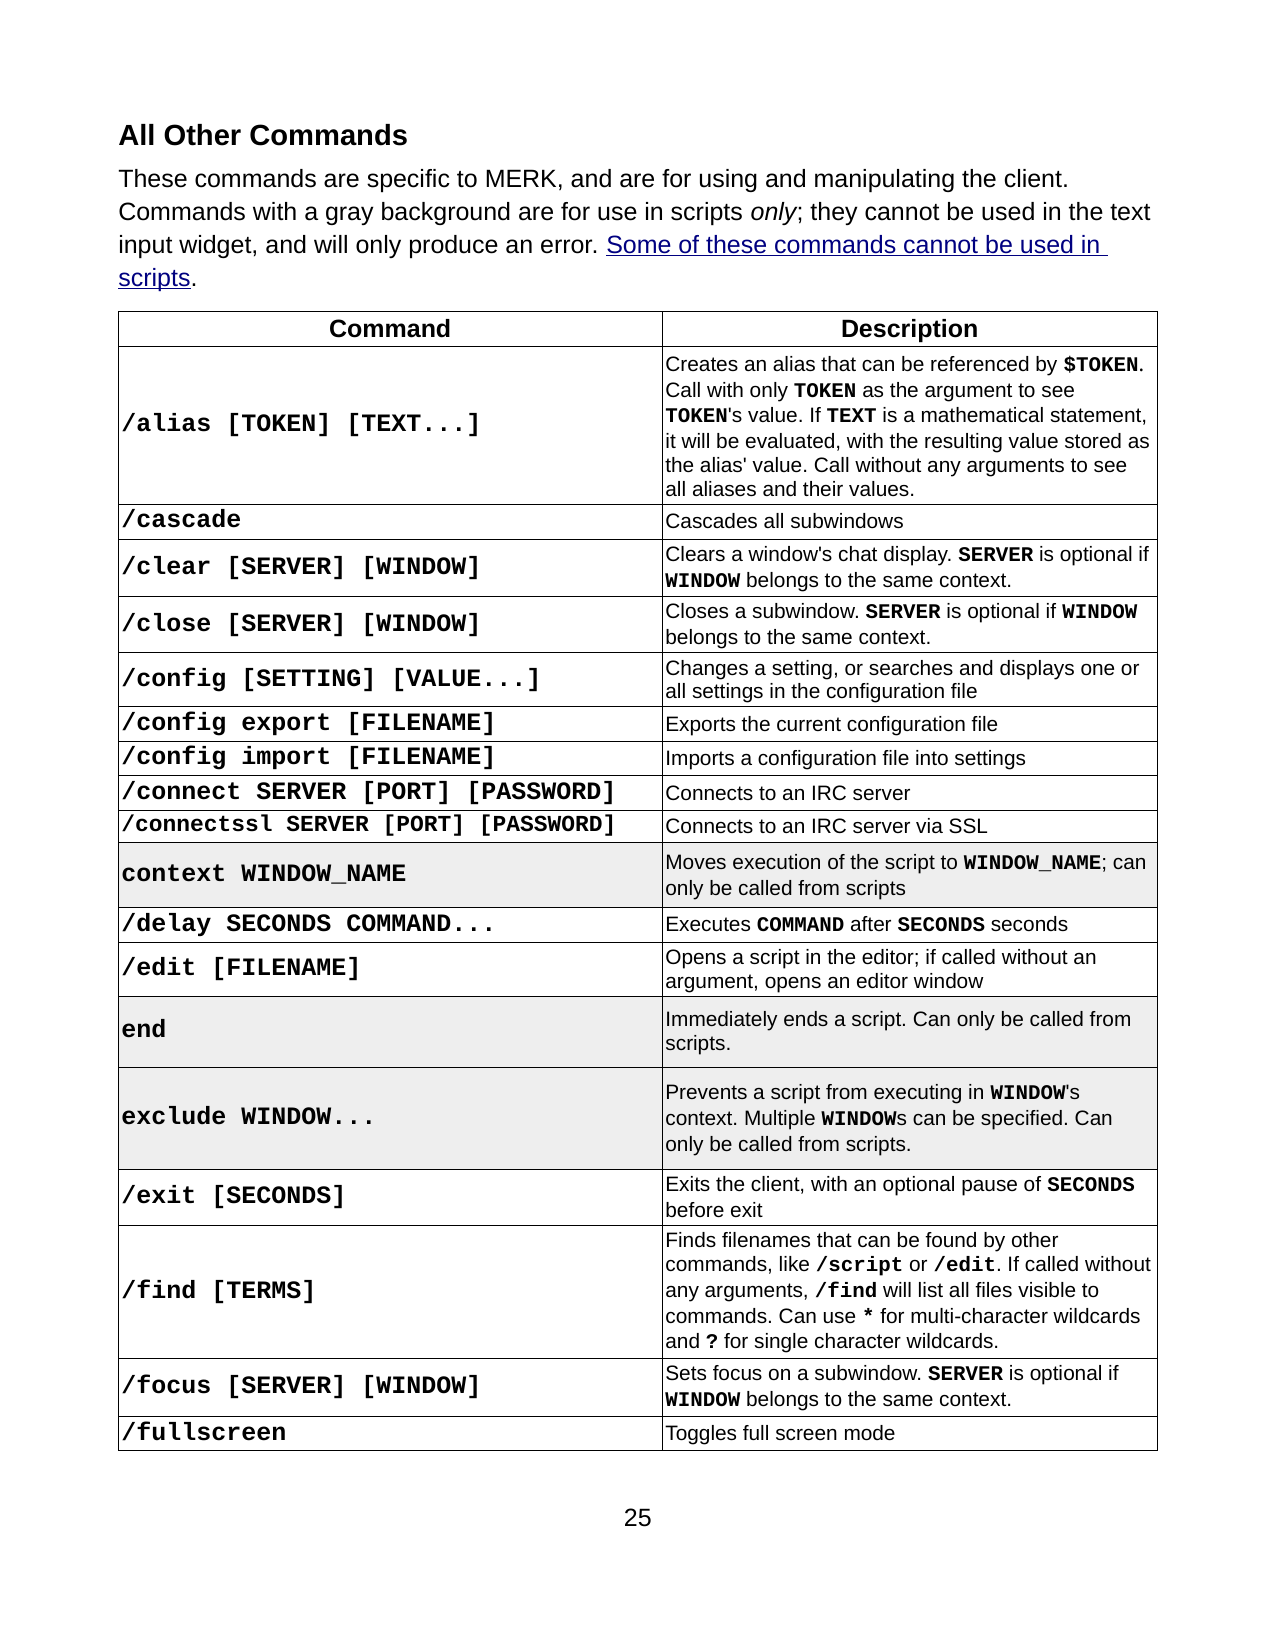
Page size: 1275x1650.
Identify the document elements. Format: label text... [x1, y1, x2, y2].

table_cell exclude WINDOW... [119, 1068, 662, 1169]
table_cell /edit [FILENAME] [119, 943, 662, 996]
table_cell /exit [SECONDS] [119, 1170, 662, 1225]
table_cell Connects to an IRC server [663, 776, 1157, 810]
table_cell Finds filenames that can be found by other commands, like /script or /edit. If called without any arguments, /find will list all files visible to commands. Can use * for multi-character wildcards and ? for single character wildcards. [663, 1226, 1157, 1358]
table_cell Exports the current configuration file [663, 707, 1157, 741]
table_cell /clear [SERVER] [WINDOW] [119, 540, 662, 596]
table_cell context WINDOW_NAME [119, 843, 662, 907]
table_cell /delay SECONDS COMMAND... [119, 908, 662, 942]
table_cell Connects to an IRC server via SSL [663, 811, 1157, 842]
table_cell Sets focus on a subwindow. SERVER is optional if WINDOW belongs to the same context. [663, 1359, 1157, 1416]
table_cell end [119, 997, 662, 1067]
table_cell Changes a setting, or searches and displays one or all settings in the configuration file [663, 653, 1157, 706]
table_cell Creates an alias that can be referenced by $TOKEN. Call with only TOKEN as the argument to see TOKEN's value. If TEXT is a mathematical statement, it will be evaluated, with the resulting value stored as the alias' value. Call without any arguments to see all aliases and their values. [663, 347, 1157, 504]
table_cell Clears a window's chat display. SERVER is optional if WINDOW belongs to the same context. [663, 540, 1157, 596]
table_header Description [663, 312, 1157, 346]
table_cell /find [TERMS] [119, 1226, 662, 1358]
table_cell Moves execution of the script to WINDOW_NAME; can only be called from scripts [663, 843, 1157, 907]
subtitle All Other Commands [118, 118, 1157, 152]
table_cell Closes a subwindow. SERVER is optional if WINDOW belongs to the same context. [663, 597, 1157, 652]
table_cell Cascades all subwindows [663, 505, 1157, 538]
text These commands are specific to MERK, and are for using and manipulating the client. Commands with a gray background are for use in scripts only; they cannot be used in the text input widget, and will only produce an error. Some of these commands cannot be used in scripts. [118, 164, 1157, 292]
table_cell /config import [FILENAME] [119, 742, 662, 775]
table_cell /cascade [119, 505, 662, 538]
table_cell Executes COMMAND after SECONDS seconds [663, 908, 1157, 942]
table_cell /focus [SERVER] [WINDOW] [119, 1359, 662, 1416]
table_header Command [119, 312, 662, 346]
table_cell /alias [TOKEN] [TEXT...] [119, 347, 662, 504]
table_cell /config export [FILENAME] [119, 707, 662, 741]
table_cell /connectssl SERVER [PORT] [PASSWORD] [119, 811, 662, 842]
table_cell /config [SETTING] [VALUE...] [119, 653, 662, 706]
table_cell /close [SERVER] [WINDOW] [119, 597, 662, 652]
table_cell Prevents a script from executing in WINDOW's context. Multiple WINDOWs can be specified. Can only be called from scripts. [663, 1068, 1157, 1169]
table_cell Toggles full screen mode [663, 1417, 1157, 1450]
table_cell Imports a configuration file into settings [663, 742, 1157, 775]
table_cell Opens a script in the editor; if called without an argument, opens an editor window [663, 943, 1157, 996]
table_cell /fullscreen [119, 1417, 662, 1450]
table_cell Exits the client, with an optional pause of SECONDS before exit [663, 1170, 1157, 1225]
table_cell Immediately ends a script. Can only be called from scripts. [663, 997, 1157, 1067]
table_cell /connect SERVER [PORT] [PASSWORD] [119, 776, 662, 810]
